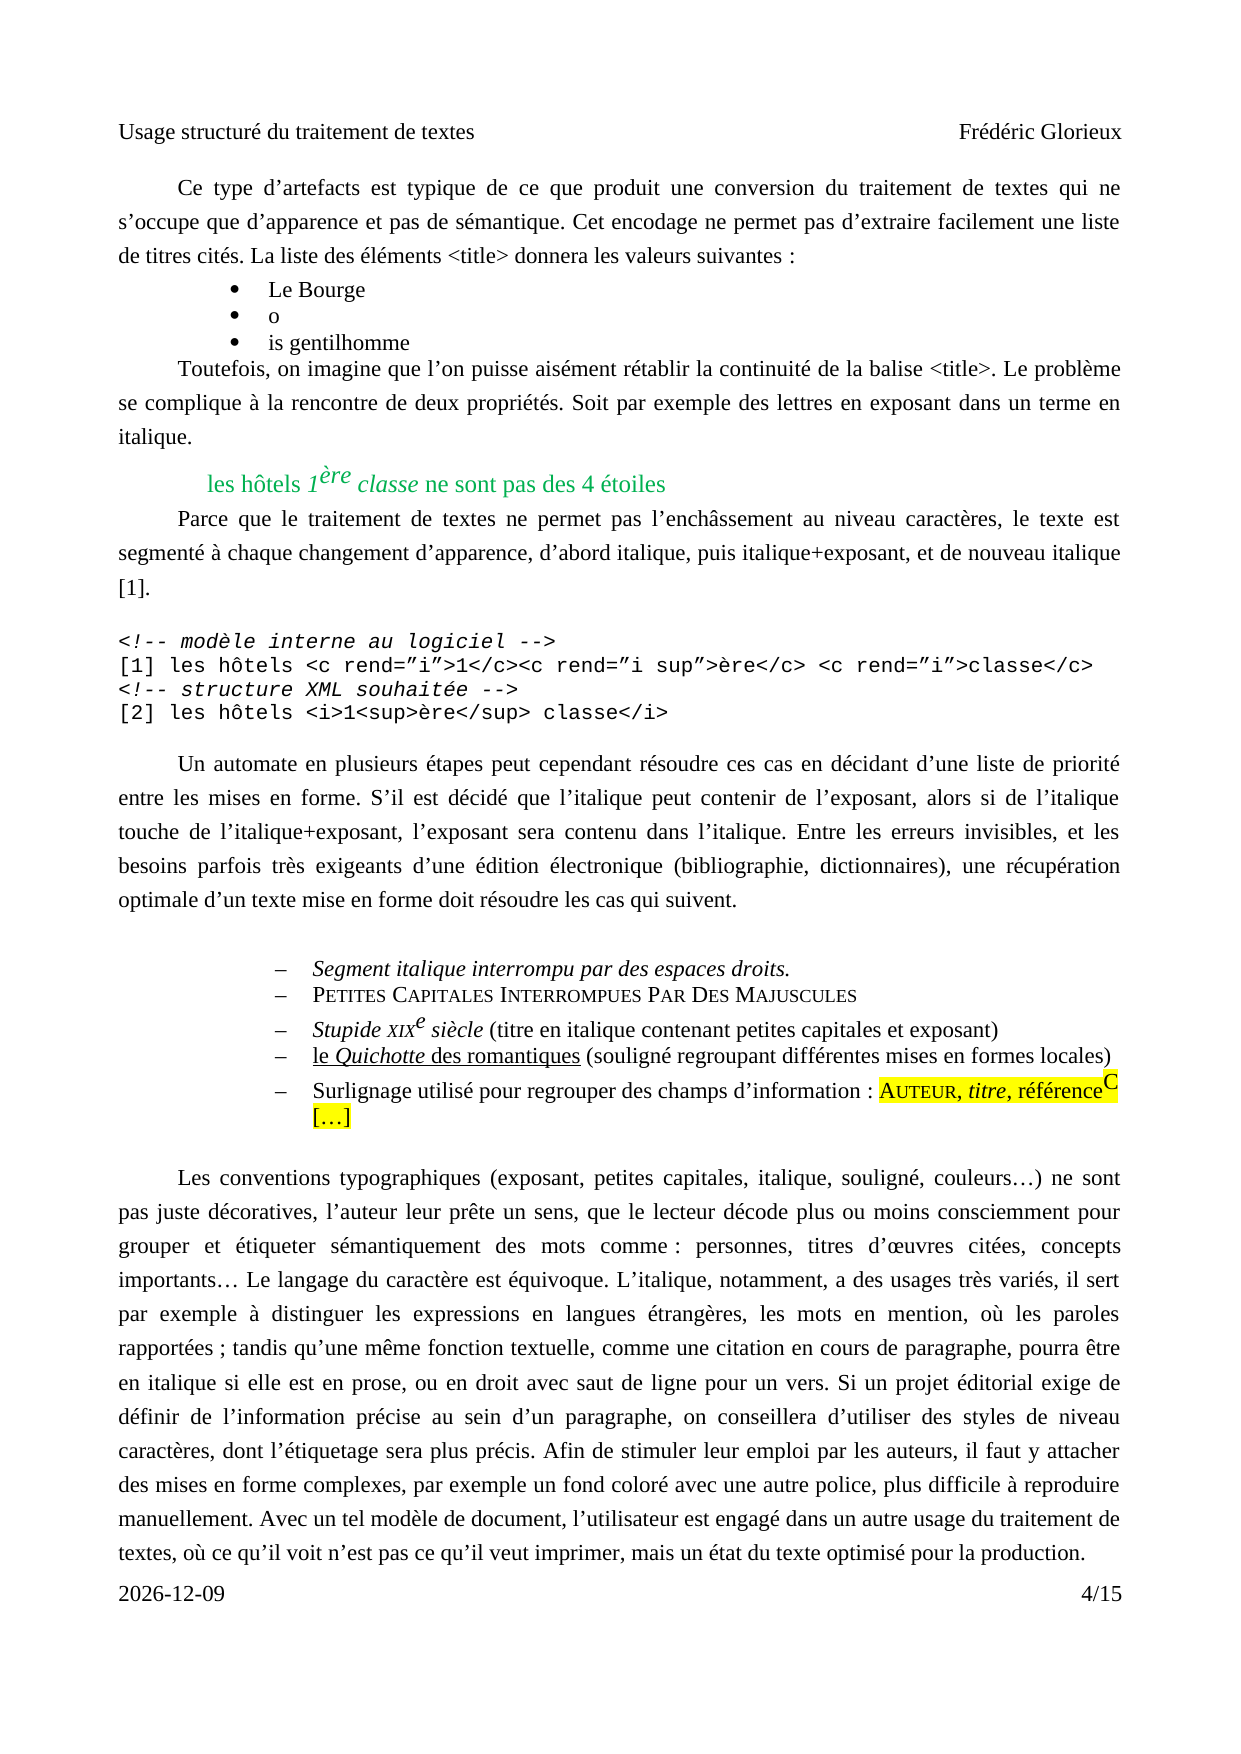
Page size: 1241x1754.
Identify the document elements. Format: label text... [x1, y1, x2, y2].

text les hôtels 1ère classe ne sont pas des 4 étoiles [207, 464, 1122, 499]
list Petites Capitales Interrompues Par Des Majuscules [275, 981, 1122, 1007]
text Un automate en plusieurs étapes peut cependant résoudre ces cas en décidant d’une liste de priorité entre les mises en forme. S’il est décidé que l’italique peut contenir de l’exposant, alors si de l’italique touche de l’italique+exposant, l’exposant sera contenu dans l’italique. Entre les erreurs invisibles, et les besoins parfois très exigeants d’une édition électronique (bibliographie, dictionnaires), une récupération optimale d’un texte mise en forme doit résoudre les cas qui suivent. [118, 750, 1122, 913]
text Les conventions typographiques (exposant, petites capitales, italique, souligné, couleurs…) ne sont pas juste décoratives, l’auteur leur prête un sens, que le lecteur décode plus ou moins consciemment pour grouper et étiqueter sémantiquement des mots comme : personnes, titres d’œuvres citées, concepts importants… Le langage du caractère est équivoque. L’italique, notamment, a des usages très variés, il sert par exemple à distinguer les expressions en langues étrangères, les mots en mention, où les paroles rapportées ; tandis qu’une même fonction textuelle, comme une citation en cours de paragraphe, pourra être en italique si elle est en prose, ou en droit avec saut de ligne pour un vers. Si un projet éditorial exige de définir de l’information précise au sein d’un paragraphe, on conseillera d’utiliser des styles de niveau caractères, dont l’étiquetage sera plus précis. Afin de stimuler leur emploi par les auteurs, il faut y attacher des mises en forme complexes, par exemple un fond coloré avec une autre police, plus difficile à reproduire manuellement. Avec un tel modèle de document, l’utilisateur est engagé dans un autre usage du traitement de textes, où ce qu’il voit n’est pas ce qu’il veut imprimer, mais un état du texte optimisé pour la production. [118, 1164, 1122, 1566]
text <!-- structure XML souhaitée --> [118, 679, 1122, 702]
text Ce type d’artefacts est typique de ce que produit une conversion du traitement de textes qui ne s’occupe que d’apparence et pas de sémantique. Cet encodage ne permet pas d’extraire facilement une liste de titres cités. La liste des éléments <title> donnera les valeurs suivantes : [118, 173, 1122, 268]
list o [231, 302, 1122, 329]
text [1] les hôtels <c rend=”i”>1</c><c rend=”i sup”>ère</c> <c rend=”i”>classe</c> [118, 655, 1122, 679]
list is gentilhomme [231, 329, 1122, 355]
text [2] les hôtels <i>1<sup>ère</sup> classe</i> [118, 702, 1122, 726]
list Surlignage utilisé pour regrouper des champs d’information : Auteur, titre, référenceC […] [275, 1068, 1122, 1129]
list Segment italique interrompu par des espaces droits. [275, 955, 1122, 981]
list Stupide xixe siècle (titre en italique contenant petites capitales et exposant) [275, 1007, 1122, 1042]
text <!-- modèle interne au logiciel --> [118, 631, 1122, 655]
list Le Bourge [231, 276, 1122, 302]
text Parce que le traitement de textes ne permet pas l’enchâssement au niveau caractères, le texte est segmenté à chaque changement d’apparence, d’abord italique, puis italique+exposant, et de nouveau italique [1]. [118, 505, 1122, 600]
list le Quichotte des romantiques (souligné regroupant différentes mises en formes locales) [275, 1042, 1122, 1068]
text Toutefois, on imagine que l’on puisse aisément rétablir la continuité de la balise <title>. Le problème se complique à la rencontre de deux propriétés. Soit par exemple des lettres en exposant dans un terme en italique. [118, 355, 1122, 450]
